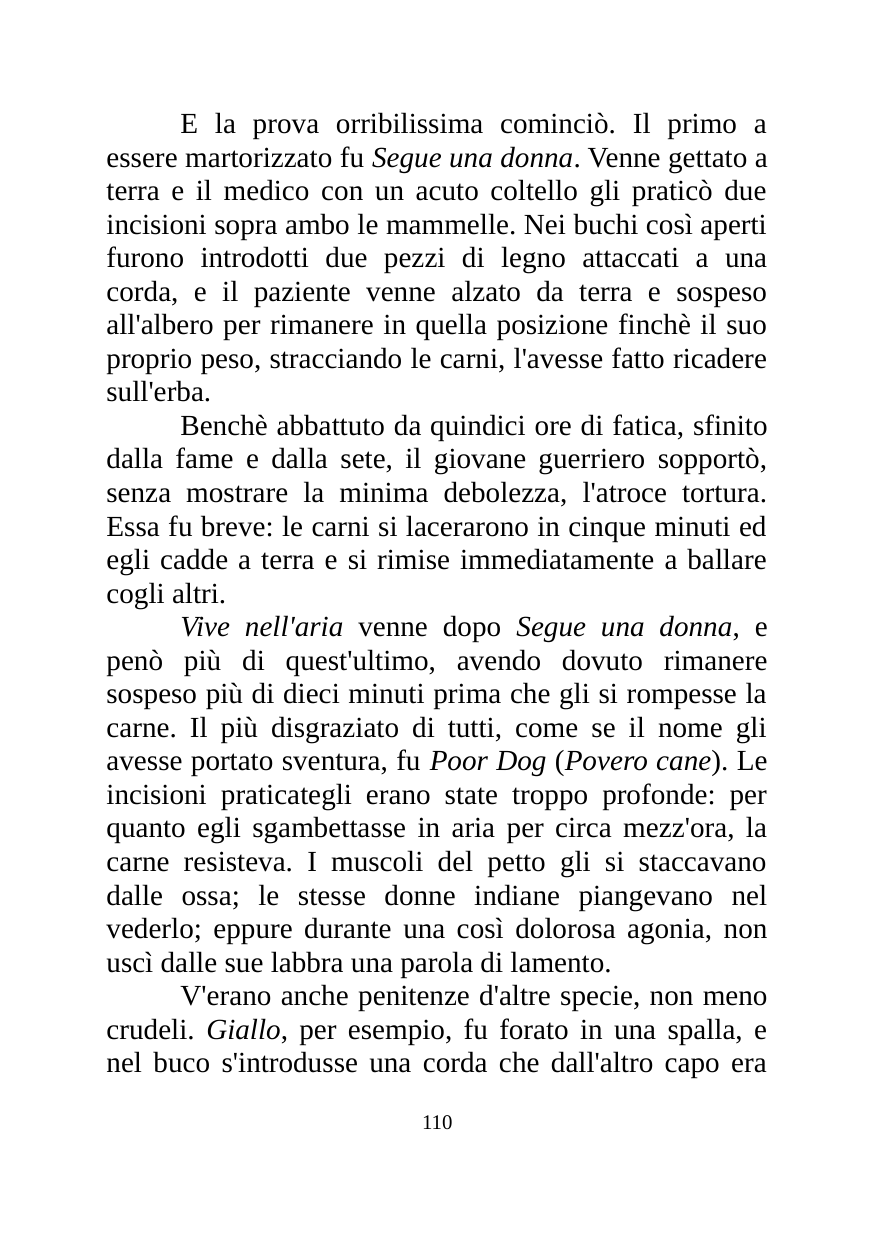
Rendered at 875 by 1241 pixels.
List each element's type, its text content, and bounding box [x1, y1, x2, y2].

text Benchè abbattuto da quindici ore di fatica, sfinito dalla fame e dalla sete, il giovane guerriero sopportò, senza mostrare la minima debolezza, l'atroce tortura. Essa fu breve: le carni si lacerarono in cinque minuti ed egli cadde a terra e si rimise immediatamente a ballare cogli altri. [106, 408, 768, 609]
text V'erano anche penitenze d'altre specie, non meno crudeli. Giallo, per esempio, fu forato in una spalla, e nel buco s'introdusse una corda che dall'altro capo era [106, 978, 768, 1079]
text E la prova orribilissima cominciò. Il primo a essere martorizzato fu Segue una donna. Venne gettato a terra e il medico con un acuto coltello gli praticò due incisioni sopra ambo le mammelle. Nei buchi così aperti furono introdotti due pezzi di legno attaccati a una corda, e il paziente venne alzato da terra e sospeso all'albero per rimanere in quella posizione finchè il suo proprio peso, stracciando le carni, l'avesse fatto ricadere sull'erba. [106, 106, 768, 408]
text Vive nell'aria venne dopo Segue una donna, e penò più di quest'ultimo, avendo dovuto rimanere sospeso più di dieci minuti prima che gli si rompesse la carne. Il più disgraziato di tutti, come se il nome gli avesse portato sventura, fu Poor Dog (Povero cane). Le incisioni praticategli erano state troppo profonde: per quanto egli sgambettasse in aria per circa mezz'ora, la carne resisteva. I muscoli del petto gli si staccavano dalle ossa; le stesse donne indiane piangevano nel vederlo; eppure durante una così dolorosa agonia, non uscì dalle sue labbra una parola di lamento. [106, 609, 768, 978]
